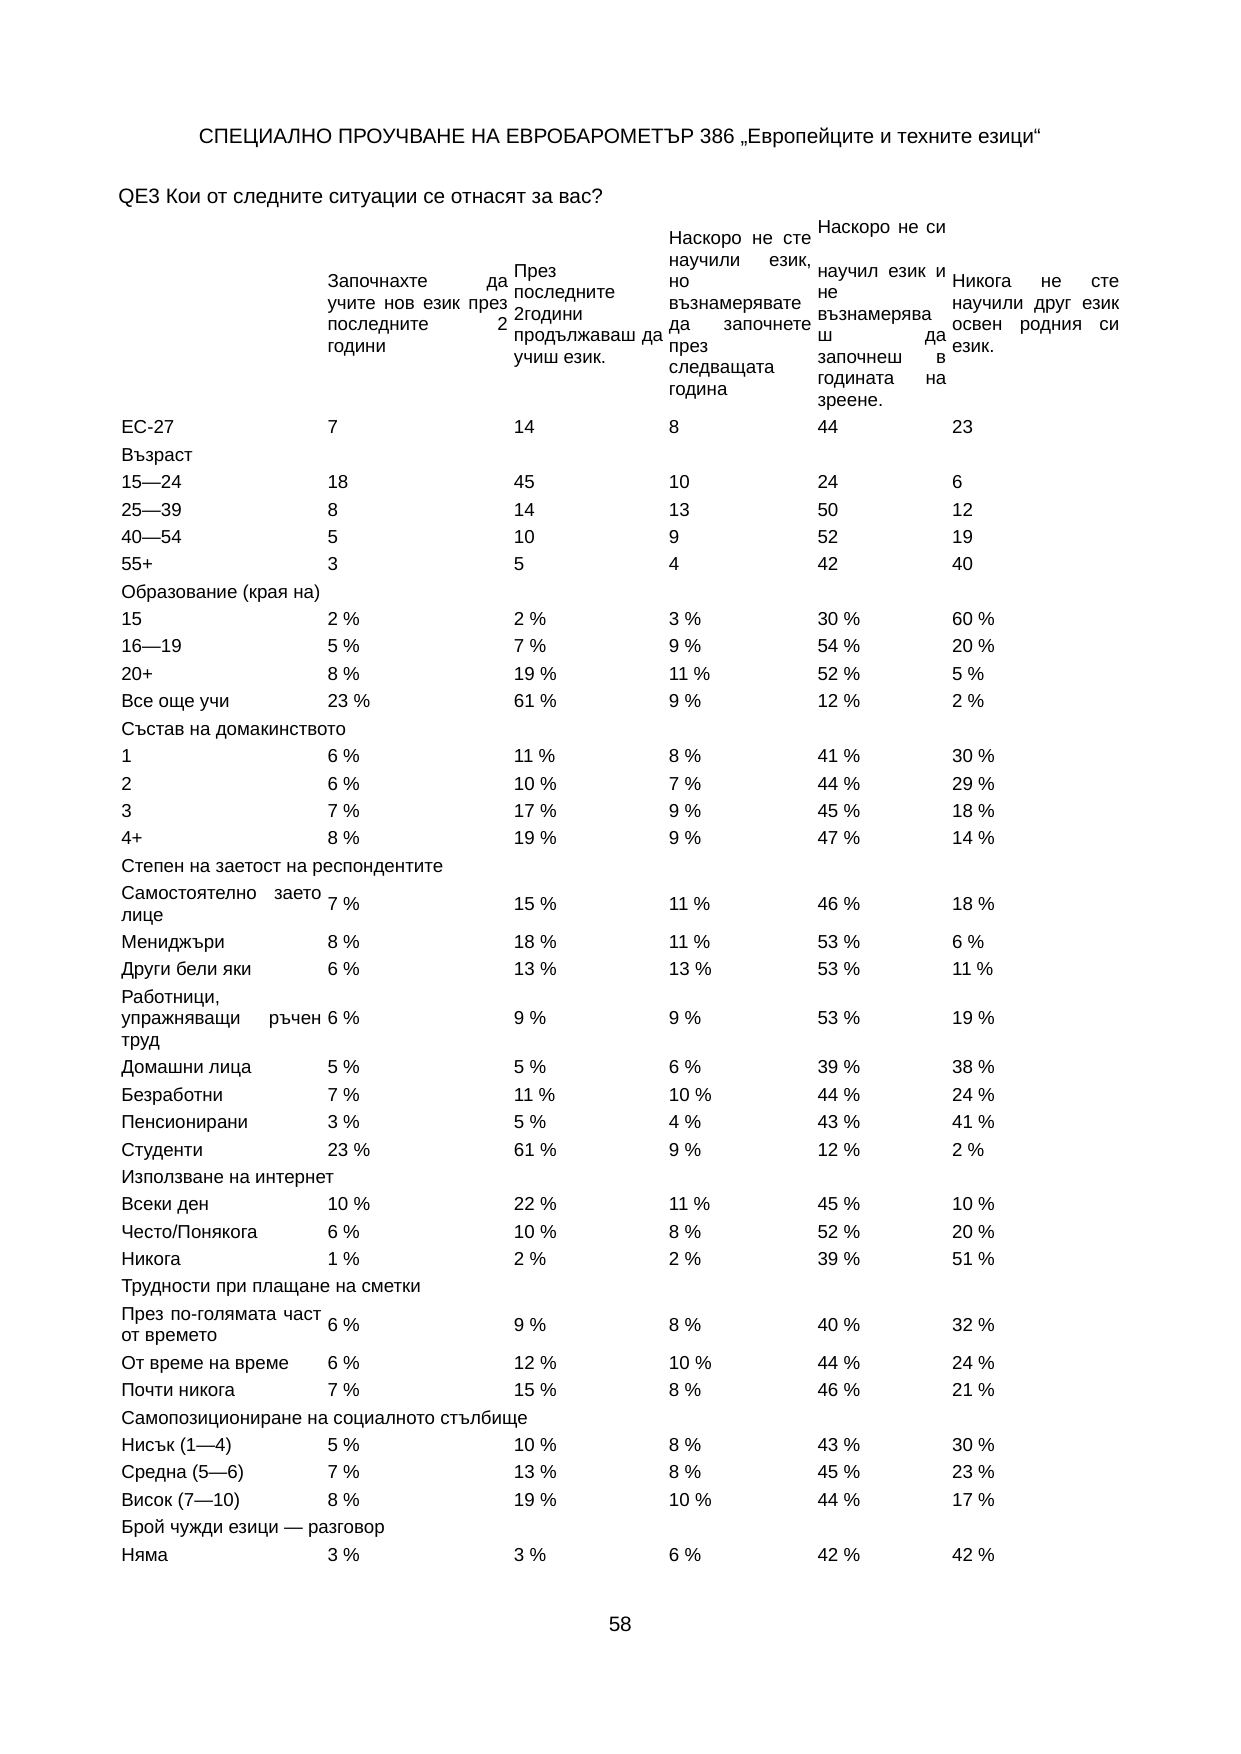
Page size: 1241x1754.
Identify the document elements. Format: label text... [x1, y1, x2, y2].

table_cell [814, 1404, 949, 1431]
table_cell Възраст [118, 441, 949, 468]
table_cell 55+ [118, 550, 324, 578]
table_cell 44 % [814, 1349, 949, 1376]
table_cell 15 [118, 605, 324, 632]
table_cell ЕС-27 [118, 413, 324, 441]
table_cell 8 % [666, 1458, 814, 1486]
table_cell Самостоятелно заето лице [118, 879, 324, 928]
table_cell 46 % [814, 1376, 949, 1403]
table_cell 2 % [949, 1135, 1122, 1163]
table_cell [949, 1273, 1122, 1300]
table_cell 30 % [949, 742, 1122, 769]
table_cell 20+ [118, 660, 324, 687]
table_cell 52 % [814, 660, 949, 687]
table_cell 7 % [324, 797, 511, 824]
table_cell 3 % [666, 605, 814, 632]
table_cell 7 % [324, 1376, 511, 1403]
table_cell 7 % [324, 1081, 511, 1108]
table_cell 8 % [324, 824, 511, 852]
table_cell 41 % [949, 1108, 1122, 1135]
table_cell 11 % [666, 660, 814, 687]
table_cell 18 [324, 468, 511, 495]
table_cell 3 [324, 550, 511, 578]
table_cell 6 % [324, 1349, 511, 1376]
table_cell 15—24 [118, 468, 324, 495]
table_cell 19 % [511, 1486, 666, 1513]
table_cell 23 % [949, 1458, 1122, 1486]
table_cell 8 % [666, 742, 814, 769]
table_cell 7 % [511, 633, 666, 660]
table_cell 45 % [814, 1190, 949, 1218]
table_cell 6 % [949, 928, 1122, 955]
table_cell 44 % [814, 769, 949, 797]
table_cell 11 % [666, 928, 814, 955]
table_cell 9 % [666, 1135, 814, 1163]
table_cell Брой чужди езици — разговор [118, 1513, 814, 1541]
table_cell 11 % [511, 1081, 666, 1108]
table_cell [814, 852, 949, 879]
table_cell 6 % [666, 1053, 814, 1081]
table_cell 14 [511, 495, 666, 523]
table_cell Самопозициониране на социалното стълбище [118, 1404, 814, 1431]
table_cell 10 % [511, 769, 666, 797]
table_cell 40—54 [118, 523, 324, 550]
table_cell 53 % [814, 955, 949, 983]
table_cell 8 % [666, 1300, 814, 1349]
table_cell Образование (края на) [118, 578, 814, 605]
table_cell Безработни [118, 1081, 324, 1108]
table_cell 2 % [324, 605, 511, 632]
table_cell 44 % [814, 1081, 949, 1108]
table_cell 10 % [666, 1349, 814, 1376]
table_cell 24 [814, 468, 949, 495]
table_cell [814, 715, 949, 742]
table_cell 40 [949, 550, 1122, 578]
table_cell 2 % [949, 687, 1122, 714]
table_cell 13 % [511, 1458, 666, 1486]
table_cell 44 % [814, 1486, 949, 1513]
table_cell 61 % [511, 1135, 666, 1163]
table_header През последните 2години продължаваш да учиш език. [511, 213, 666, 413]
table_cell 6 % [324, 769, 511, 797]
table_cell 17 % [511, 797, 666, 824]
table_cell 2 [118, 769, 324, 797]
table_cell 7 [324, 413, 511, 441]
table_cell 20 % [949, 1218, 1122, 1245]
table_cell 10 % [949, 1190, 1122, 1218]
table_cell 40 % [814, 1300, 949, 1349]
table_cell 10 % [324, 1190, 511, 1218]
table_cell 42 % [949, 1541, 1122, 1568]
table_cell [949, 1404, 1122, 1431]
table_cell 12 % [814, 687, 949, 714]
table_cell 6 % [324, 983, 511, 1053]
table_header Започнахте да учите нов език през последните 2 години [324, 213, 511, 413]
table_cell 6 [949, 468, 1122, 495]
table_cell 14 % [949, 824, 1122, 852]
table_cell 8 % [666, 1431, 814, 1458]
table_cell 9 % [511, 983, 666, 1053]
table_cell 7 % [666, 769, 814, 797]
table_header Наскоро не сте научили език, но възнамерявате да започнете през следващата година [666, 213, 814, 413]
table_cell 5 % [511, 1053, 666, 1081]
table_cell 25—39 [118, 495, 324, 523]
table_cell 5 [511, 550, 666, 578]
table_cell Няма [118, 1541, 324, 1568]
table_cell Все още учи [118, 687, 324, 714]
table_header [118, 213, 324, 413]
table_cell [949, 1163, 1122, 1190]
table_cell 45 % [814, 797, 949, 824]
table_cell 3 [118, 797, 324, 824]
table_cell 10 % [511, 1431, 666, 1458]
table_cell 9 [666, 523, 814, 550]
table_cell 24 % [949, 1349, 1122, 1376]
table_cell Почти никога [118, 1376, 324, 1403]
table_cell 21 % [949, 1376, 1122, 1403]
table_cell 20 % [949, 633, 1122, 660]
table_cell 10 % [511, 1218, 666, 1245]
table_cell 5 % [324, 633, 511, 660]
table_cell 39 % [814, 1245, 949, 1272]
table_cell 4 % [666, 1108, 814, 1135]
table_cell 11 % [511, 742, 666, 769]
table_cell 18 % [949, 797, 1122, 824]
table_cell 3 % [324, 1541, 511, 1568]
table_cell 23 [949, 413, 1122, 441]
table_cell 8 % [324, 1486, 511, 1513]
table_cell Състав на домакинството [118, 715, 814, 742]
table_cell 15 % [511, 1376, 666, 1403]
table_cell 5 % [324, 1053, 511, 1081]
table_cell През по-голямата част от времето [118, 1300, 324, 1349]
table_cell 6 % [324, 955, 511, 983]
table_cell 23 % [324, 1135, 511, 1163]
table_cell 19 % [511, 824, 666, 852]
table_cell 52 % [814, 1218, 949, 1245]
table_cell Мениджъри [118, 928, 324, 955]
table_cell 9 % [666, 633, 814, 660]
table_cell Степен на заетост на респондентите [118, 852, 814, 879]
table_cell 11 % [666, 1190, 814, 1218]
table_cell 13 [666, 495, 814, 523]
table_cell 12 % [511, 1349, 666, 1376]
table_cell [949, 578, 1122, 605]
table_cell 1 [118, 742, 324, 769]
table_cell [814, 1513, 949, 1541]
table_cell [949, 715, 1122, 742]
table_cell 19 [949, 523, 1122, 550]
table_cell 12 % [814, 1135, 949, 1163]
table_cell [949, 852, 1122, 879]
table_cell 8 % [324, 928, 511, 955]
table_cell 8 [324, 495, 511, 523]
table_cell Използване на интернет [118, 1163, 814, 1190]
table_cell 11 % [666, 879, 814, 928]
table_cell 2 % [511, 1245, 666, 1272]
table_cell 10 % [666, 1081, 814, 1108]
table_cell 5 % [324, 1431, 511, 1458]
table_cell Средна (5—6) [118, 1458, 324, 1486]
table_cell 6 % [324, 742, 511, 769]
table_cell 15 % [511, 879, 666, 928]
table_cell 2 % [666, 1245, 814, 1272]
table_cell 9 % [666, 983, 814, 1053]
table_cell Пенсионирани [118, 1108, 324, 1135]
table_cell Нисък (1—4) [118, 1431, 324, 1458]
table_cell 6 % [666, 1541, 814, 1568]
table_cell 10 % [666, 1486, 814, 1513]
table_cell 39 % [814, 1053, 949, 1081]
table_cell Работници, упражняващи ръчен труд [118, 983, 324, 1053]
table_cell 23 % [324, 687, 511, 714]
table_cell 3 % [511, 1541, 666, 1568]
table_cell 13 % [511, 955, 666, 983]
table_cell 60 % [949, 605, 1122, 632]
table_cell 12 [949, 495, 1122, 523]
table_header Наскоро не си научил език и не възнамеряваш да започнеш в годината на зреене. [814, 213, 949, 413]
table_cell [814, 1163, 949, 1190]
table_cell 2 % [511, 605, 666, 632]
table_header Никога не сте научили друг език освен родния си език. [949, 213, 1122, 413]
table_cell 54 % [814, 633, 949, 660]
table_cell [814, 578, 949, 605]
table_cell 44 [814, 413, 949, 441]
table_cell 6 % [324, 1300, 511, 1349]
table_cell Висок (7—10) [118, 1486, 324, 1513]
table_cell 32 % [949, 1300, 1122, 1349]
table_cell 9 % [666, 687, 814, 714]
table_cell 19 % [511, 660, 666, 687]
table_cell 14 [511, 413, 666, 441]
table_cell 4 [666, 550, 814, 578]
table_cell 17 % [949, 1486, 1122, 1513]
table_cell 1 % [324, 1245, 511, 1272]
table_cell 5 [324, 523, 511, 550]
table_cell 38 % [949, 1053, 1122, 1081]
table_cell 50 [814, 495, 949, 523]
table_cell 47 % [814, 824, 949, 852]
table_cell 22 % [511, 1190, 666, 1218]
table_cell 7 % [324, 1458, 511, 1486]
table_cell 30 % [949, 1431, 1122, 1458]
table_cell [949, 441, 1122, 468]
table_cell 10 [666, 468, 814, 495]
table_cell 7 % [324, 879, 511, 928]
table_cell 30 % [814, 605, 949, 632]
table_cell 3 % [324, 1108, 511, 1135]
table_cell Всеки ден [118, 1190, 324, 1218]
table_cell 52 [814, 523, 949, 550]
table_cell 9 % [666, 824, 814, 852]
table_cell [949, 1513, 1122, 1541]
table_cell 43 % [814, 1431, 949, 1458]
table_cell 10 [511, 523, 666, 550]
table_cell 16—19 [118, 633, 324, 660]
table_cell 8 % [666, 1218, 814, 1245]
table_cell 8 [666, 413, 814, 441]
table_cell 19 % [949, 983, 1122, 1053]
table_cell 53 % [814, 928, 949, 955]
table_cell 6 % [324, 1218, 511, 1245]
table_cell 4+ [118, 824, 324, 852]
table_cell 51 % [949, 1245, 1122, 1272]
table_cell 18 % [511, 928, 666, 955]
table_cell 9 % [511, 1300, 666, 1349]
table_cell 46 % [814, 879, 949, 928]
table_cell Често/Понякога [118, 1218, 324, 1245]
table_cell Други бели яки [118, 955, 324, 983]
table_cell 5 % [511, 1108, 666, 1135]
table_cell 43 % [814, 1108, 949, 1135]
table_cell Трудности при плащане на сметки [118, 1273, 814, 1300]
table_cell 13 % [666, 955, 814, 983]
table_cell 42 [814, 550, 949, 578]
table_cell 8 % [666, 1376, 814, 1403]
table_cell 41 % [814, 742, 949, 769]
table_cell От време на време [118, 1349, 324, 1376]
table_cell 24 % [949, 1081, 1122, 1108]
text QE3 Кои от следните ситуации се отнасят за вас? [118, 183, 1122, 207]
table_cell 18 % [949, 879, 1122, 928]
table_cell 29 % [949, 769, 1122, 797]
table_cell 53 % [814, 983, 949, 1053]
table_cell 45 [511, 468, 666, 495]
table_cell 8 % [324, 660, 511, 687]
table_cell 42 % [814, 1541, 949, 1568]
table_cell Студенти [118, 1135, 324, 1163]
table_cell 61 % [511, 687, 666, 714]
table_cell Домашни лица [118, 1053, 324, 1081]
table_cell 5 % [949, 660, 1122, 687]
table_cell 9 % [666, 797, 814, 824]
table_cell [814, 1273, 949, 1300]
table_cell 45 % [814, 1458, 949, 1486]
table_cell Никога [118, 1245, 324, 1272]
table_cell 11 % [949, 955, 1122, 983]
